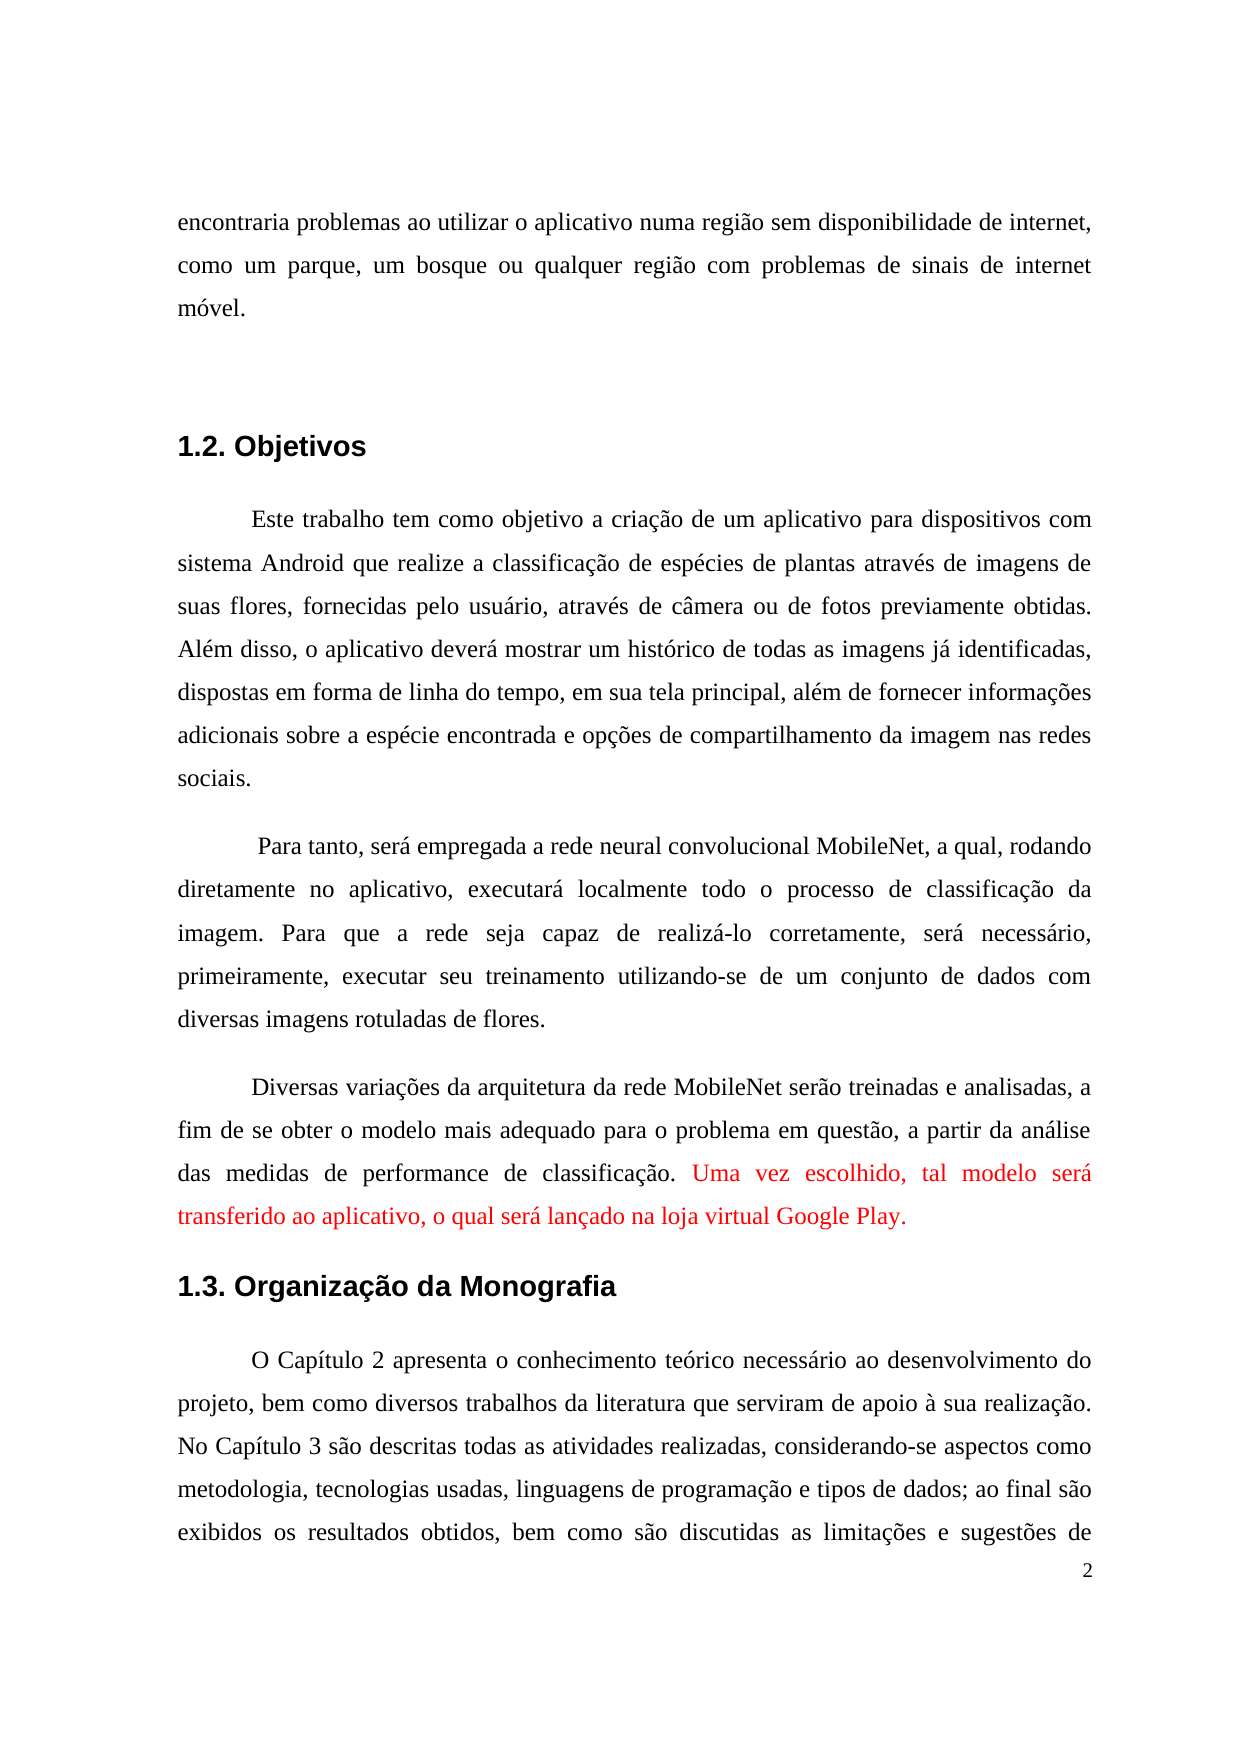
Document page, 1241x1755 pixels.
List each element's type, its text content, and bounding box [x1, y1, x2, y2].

text Para tanto, será empregada a rede neural convolucional MobileNet, a qual, rodando diretamente no aplicativo, executará localmente todo o processo de classificação da imagem. Para que a rede seja capaz de realizá-lo corretamente, será necessário, primeiramente, executar seu treinamento utilizando-se de um conjunto de dados com diversas imagens rotuladas de flores. [177, 831, 1093, 1033]
text Este trabalho tem como objetivo a criação de um aplicativo para dispositivos com sistema Android que realize a classificação de espécies de plantas através de imagens de suas flores, fornecidas pelo usuário, através de câmera ou de fotos previamente obtidas. Além disso, o aplicativo deverá mostrar um histórico de todas as imagens já identificadas, dispostas em forma de linha do tempo, em sua tela principal, além de fornecer informações adicionais sobre a espécie encontrada e opções de compartilhamento da imagem nas redes sociais. [177, 504, 1093, 792]
subtitle 1.2. Objetivos [177, 429, 1093, 463]
subtitle 1.3. Organização da Monografia [177, 1269, 1093, 1303]
text O Capítulo 2 apresenta o conhecimento teórico necessário ao desenvolvimento do projeto, bem como diversos trabalhos da literatura que serviram de apoio à sua realização. No Capítulo 3 são descritas todas as atividades realizadas, considerando-se aspectos como metodologia, tecnologias usadas, linguagens de programação e tipos de dados; ao final são exibidos os resultados obtidos, bem como são discutidas as limitações e sugestões de [177, 1345, 1093, 1546]
text Diversas variações da arquitetura da rede MobileNet serão treinadas e analisadas, a fim de se obter o modelo mais adequado para o problema em questão, a partir da análise das medidas de performance de classificação. Uma vez escolhido, tal modelo será transferido ao aplicativo, o qual será lançado na loja virtual Google Play. [177, 1072, 1093, 1230]
text encontraria problemas ao utilizar o aplicativo numa região sem disponibilidade de internet, como um parque, um bosque ou qualquer região com problemas de sinais de internet móvel. [177, 207, 1093, 322]
